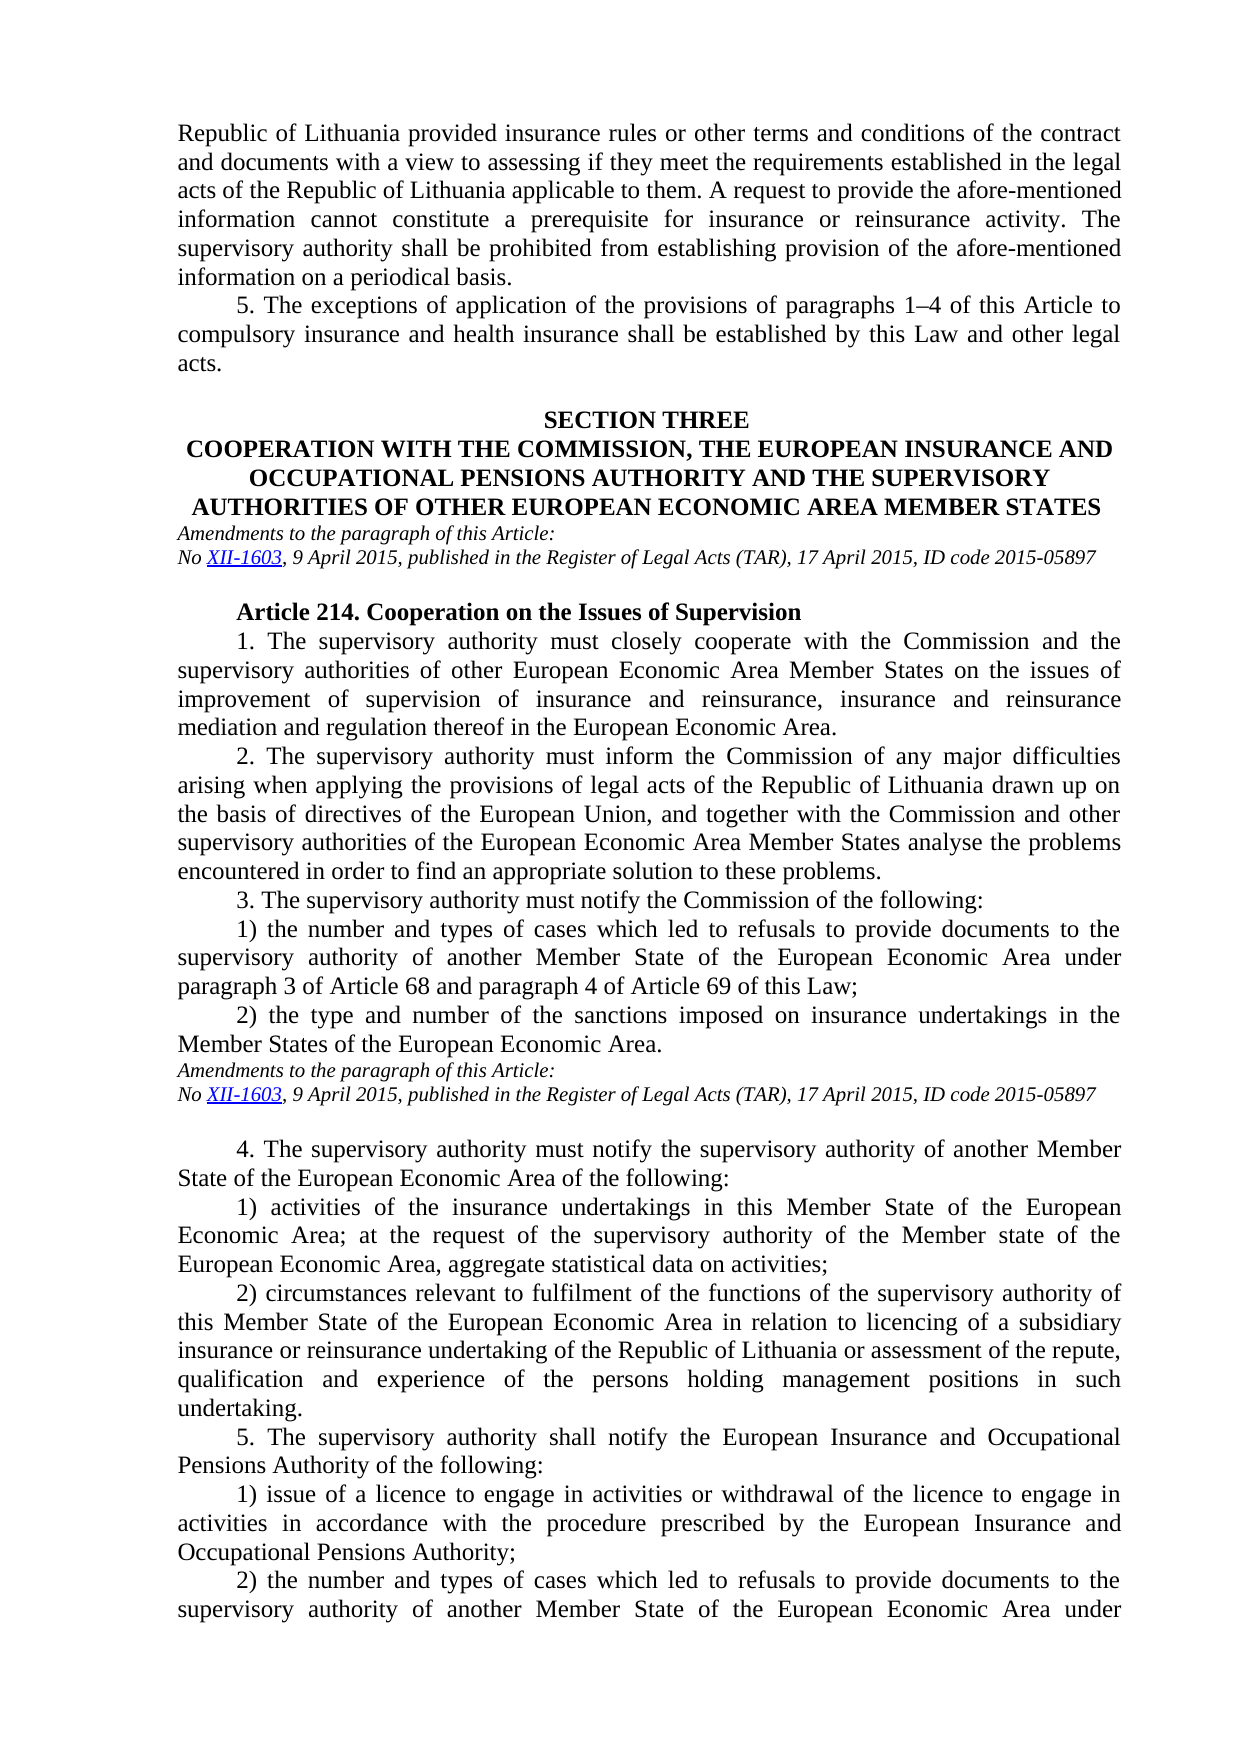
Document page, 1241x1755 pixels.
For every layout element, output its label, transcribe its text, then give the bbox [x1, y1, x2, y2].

text Amendments to the paragraph of this Article: [177, 1057, 1122, 1082]
text 1) the number and types of cases which led to refusals to provide documents to the supervisory authority of another Member State of the European Economic Area under paragraph 3 of Article 68 and paragraph 4 of Article 69 of this Law; [177, 914, 1122, 1000]
text 2) circumstances relevant to fulfilment of the functions of the supervisory authority of this Member State of the European Economic Area in relation to licencing of a subsidiary insurance or reinsurance undertaking of the Republic of Lithuania or assessment of the repute, qualification and experience of the persons holding management positions in such undertaking. [177, 1278, 1122, 1422]
text Article 214. Cooperation on the Issues of Supervision [177, 597, 1122, 626]
text 2. The supervisory authority must inform the Commission of any major difficulties arising when applying the provisions of legal acts of the Republic of Lithuania drawn up on the basis of directives of the European Union, and together with the Commission and other supervisory authorities of the European Economic Area Member States analyse the problems encountered in order to find an appropriate solution to these problems. [177, 741, 1122, 885]
text 4. The supervisory authority must notify the supervisory authority of another Member State of the European Economic Area of the following: [177, 1134, 1122, 1192]
text Republic of Lithuania provided insurance rules or other terms and conditions of the contract and documents with a view to assessing if they meet the requirements established in the legal acts of the Republic of Lithuania applicable to them. A request to provide the afore-mentioned information cannot constitute a prerequisite for insurance or reinsurance activity. The supervisory authority shall be prohibited from establishing provision of the afore-mentioned information on a periodical basis. [177, 118, 1122, 291]
text 1. The supervisory authority must closely cooperate with the Commission and the supervisory authorities of other European Economic Area Member States on the issues of improvement of supervision of insurance and reinsurance, insurance and reinsurance mediation and regulation thereof in the European Economic Area. [177, 626, 1122, 741]
text SECTION THREE [177, 406, 1122, 434]
text 3. The supervisory authority must notify the Commission of the following: [177, 885, 1122, 914]
text No XII-1603, 9 April 2015, published in the Register of Legal Acts (TAR), 17 April 2015, ID code 2015-05897 [177, 1082, 1122, 1106]
text 5. The exceptions of application of the provisions of paragraphs 1–4 of this Article to compulsory insurance and health insurance shall be established by this Law and other legal acts. [177, 291, 1122, 377]
text 1) issue of a licence to engage in activities or withdrawal of the licence to engage in activities in accordance with the procedure prescribed by the European Insurance and Occupational Pensions Authority; [177, 1479, 1122, 1566]
text 2) the type and number of the sanctions imposed on insurance undertakings in the Member States of the European Economic Area. [177, 1000, 1122, 1057]
text Amendments to the paragraph of this Article: [177, 521, 1122, 545]
text 2) the number and types of cases which led to refusals to provide documents to the supervisory authority of another Member State of the European Economic Area under [177, 1566, 1122, 1623]
text 5. The supervisory authority shall notify the European Insurance and Occupational Pensions Authority of the following: [177, 1422, 1122, 1479]
text No XII-1603, 9 April 2015, published in the Register of Legal Acts (TAR), 17 April 2015, ID code 2015-05897 [177, 545, 1122, 569]
text 1) activities of the insurance undertakings in this Member State of the European Economic Area; at the request of the supervisory authority of the Member state of the European Economic Area, aggregate statistical data on activities; [177, 1192, 1122, 1278]
text COOPERATION WITH THE COMMISSION, THE European Insurance and Occupational Pensions Authority AND THE SUPERVISORY AUTHORITIES OF OTHER EUROPEAN ECONOMIC AREA MEMBER STATES [177, 434, 1122, 521]
